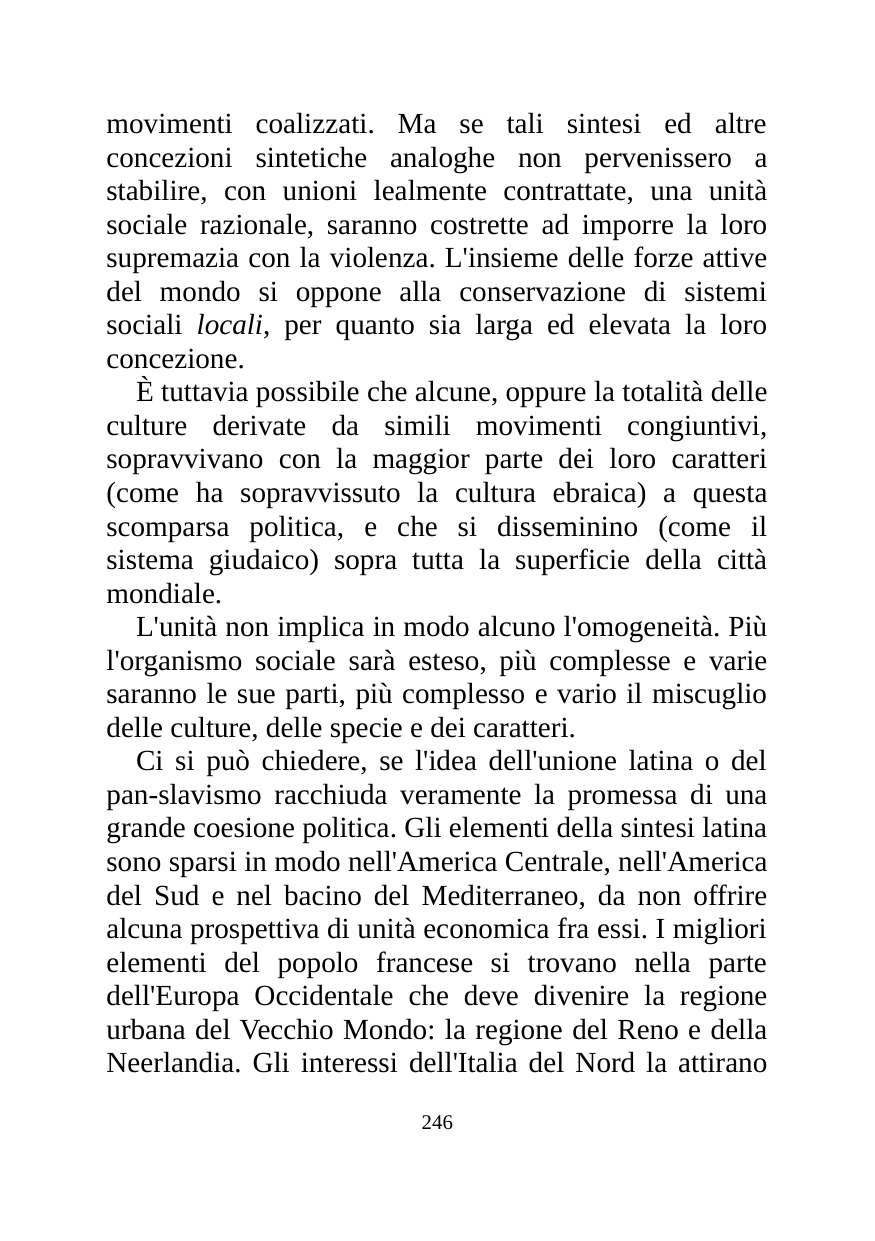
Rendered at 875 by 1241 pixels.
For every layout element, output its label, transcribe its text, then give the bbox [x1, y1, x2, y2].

text È tuttavia possibile che alcune, oppure la totalità delle culture derivate da simili movimenti congiuntivi, sopravvivano con la maggior parte dei loro caratteri (come ha sopravvissuto la cultura ebraica) a questa scomparsa politica, e che si disseminino (come il sistema giudaico) sopra tutta la superficie della città mondiale. [106, 374, 768, 609]
text L'unità non implica in modo alcuno l'omogeneità. Più l'organismo sociale sarà esteso, più complesse e varie saranno le sue parti, più complesso e vario il miscuglio delle culture, delle specie e dei caratteri. [106, 609, 768, 743]
text Ci si può chiedere, se l'idea dell'unione latina o del pan-slavismo racchiuda veramente la promessa di una grande coesione politica. Gli elementi della sintesi latina sono sparsi in modo nell'America Centrale, nell'America del Sud e nel bacino del Mediterraneo, da non offrire alcuna prospettiva di unità economica fra essi. I migliori elementi del popolo francese si trovano nella parte dell'Europa Occidentale che deve divenire la regione urbana del Vecchio Mondo: la regione del Reno e della Neerlandia. Gli interessi dell'Italia del Nord la attirano [106, 743, 768, 1079]
text movimenti coalizzati. Ma se tali sintesi ed altre concezioni sintetiche analoghe non pervenissero a stabilire, con unioni lealmente contrattate, una unità sociale razionale, saranno costrette ad imporre la loro supremazia con la violenza. L'insieme delle forze attive del mondo si oppone alla conservazione di sistemi sociali locali, per quanto sia larga ed elevata la loro concezione. [106, 106, 768, 374]
